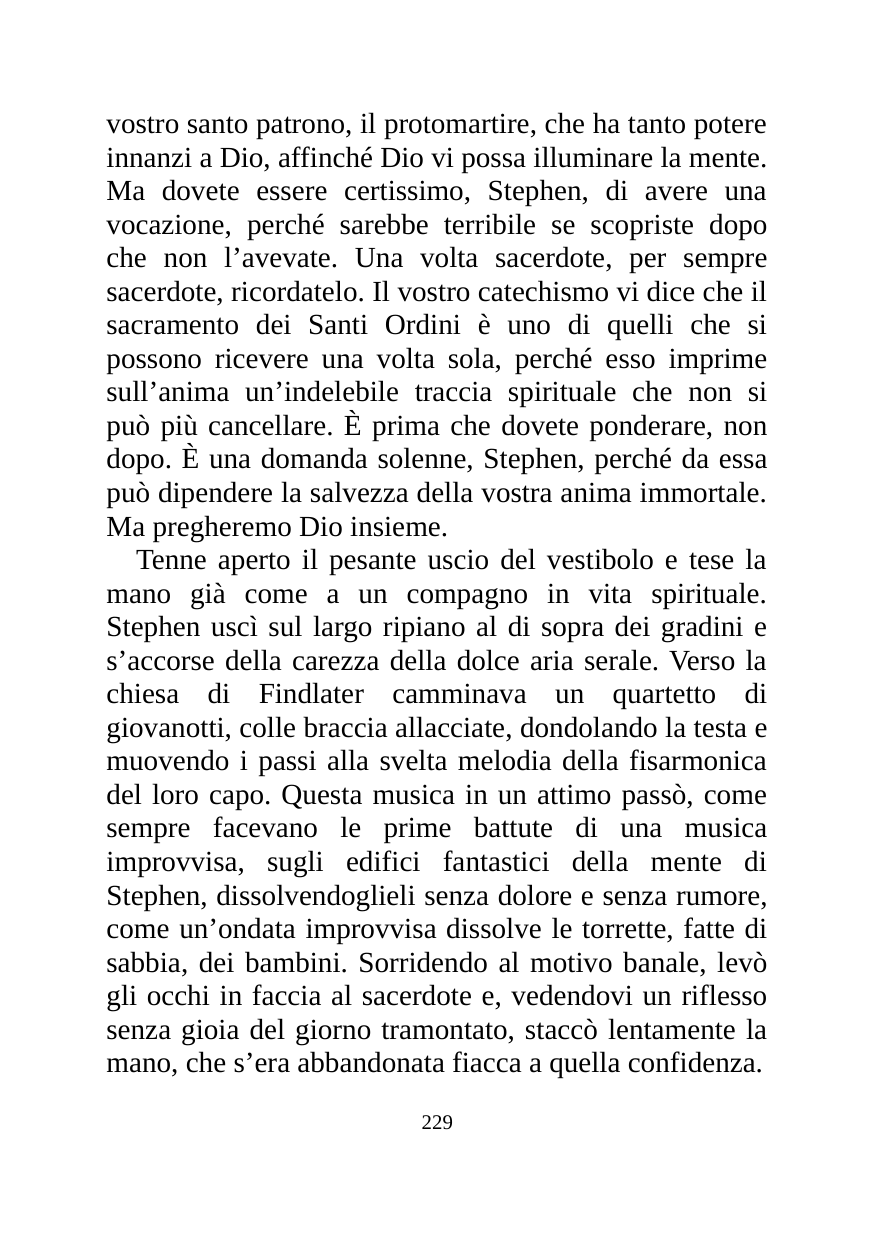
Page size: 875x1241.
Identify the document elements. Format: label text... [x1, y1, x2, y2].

text vostro santo patrono, il protomartire, che ha tanto potere innanzi a Dio, affinché Dio vi possa illuminare la mente. Ma dovete essere certissimo, Stephen, di avere una vocazione, perché sarebbe terribile se scopriste dopo che non l’avevate. Una volta sacerdote, per sempre sacerdote, ricordatelo. Il vostro catechismo vi dice che il sacramento dei Santi Ordini è uno di quelli che si possono ricevere una volta sola, perché esso imprime sull’anima un’indelebile traccia spirituale che non si può più cancellare. È prima che dovete ponderare, non dopo. È una domanda solenne, Stephen, perché da essa può dipendere la salvezza della vostra anima immortale. Ma pregheremo Dio insieme. [106, 106, 768, 542]
text Tenne aperto il pesante uscio del vestibolo e tese la mano già come a un compagno in vita spirituale. Stephen uscì sul largo ripiano al di sopra dei gradini e s’accorse della carezza della dolce aria serale. Verso la chiesa di Findlater camminava un quartetto di giovanotti, colle braccia allacciate, dondolando la testa e muovendo i passi alla svelta melodia della fisarmonica del loro capo. Questa musica in un attimo passò, come sempre facevano le prime battute di una musica improvvisa, sugli edifici fantastici della mente di Stephen, dissolvendoglieli senza dolore e senza rumore, come un’ondata improvvisa dissolve le torrette, fatte di sabbia, dei bambini. Sorridendo al motivo banale, levò gli occhi in faccia al sacerdote e, vedendovi un riflesso senza gioia del giorno tramontato, staccò lentamente la mano, che s’era abbandonata fiacca a quella confidenza. [106, 542, 768, 1079]
